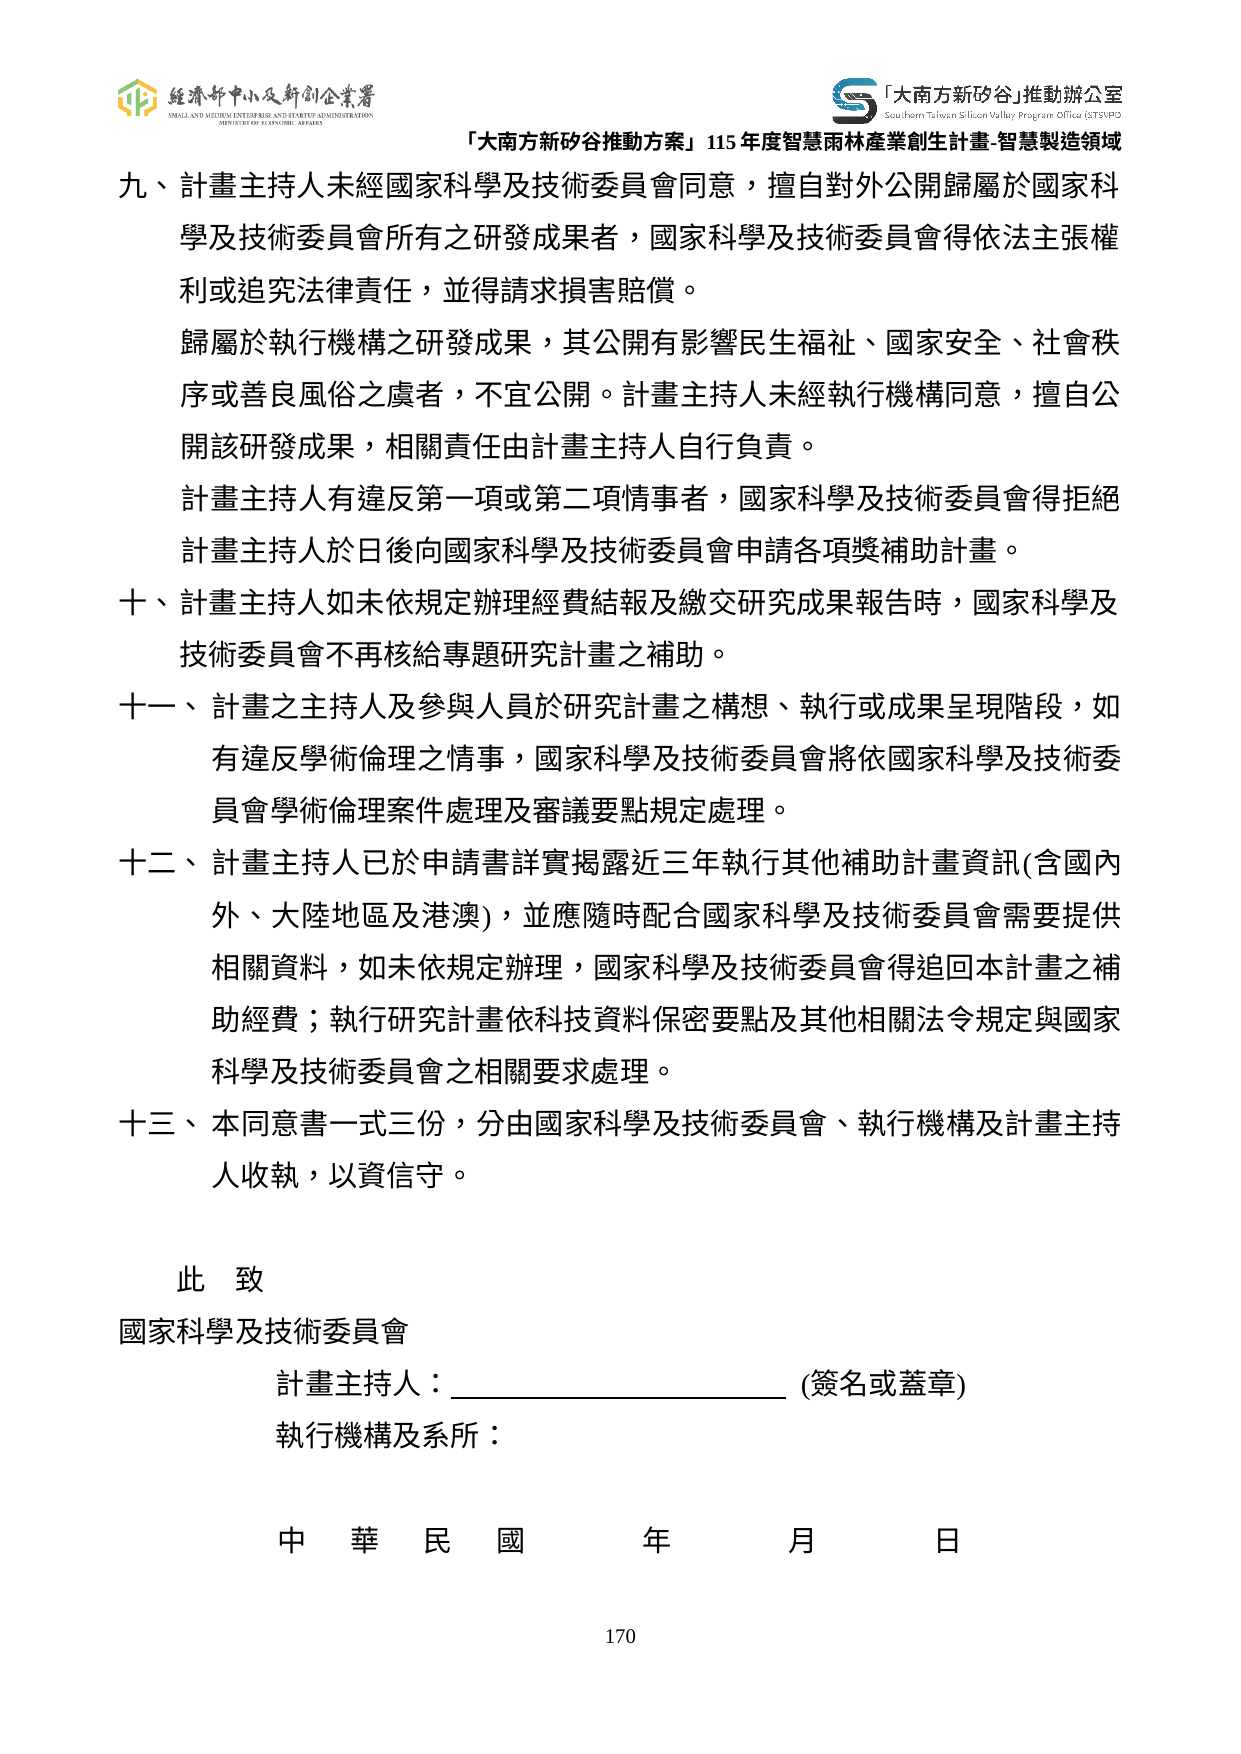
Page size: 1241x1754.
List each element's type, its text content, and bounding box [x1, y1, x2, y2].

text 執行機構及系所： [276, 1405, 1122, 1457]
text 十三、 本同意書一式三份，分由國家科學及技術委員會、執行機構及計畫主持人收執，以資信守。 [118, 1093, 1122, 1197]
text 十二、 計畫主持人已於申請書詳實揭露近三年執行其他補助計畫資訊(含國內外、大陸地區及港澳)，並應隨時配合國家科學及技術委員會需要提供相關資料，如未依規定辦理，國家科學及技術委員會得追回本計畫之補助經費；執行研究計畫依科技資料保密要點及其他相關法令規定與國家科學及技術委員會之相關要求處理。 [118, 832, 1122, 1093]
text 計畫主持人： (簽名或蓋章) [276, 1353, 1122, 1405]
text 十一、 計畫之主持人及參與人員於研究計畫之構想、執行或成果呈現階段，如有違反學術倫理之情事，國家科學及技術委員會將依國家科學及技術委員會學術倫理案件處理及審議要點規定處理。 [118, 676, 1122, 832]
text 此 致 [118, 1249, 1122, 1301]
text 歸屬於執行機構之研發成果，其公開有影響民生福祉、國家安全、社會秩序或善良風俗之虞者，不宜公開。計畫主持人未經執行機構同意，擅自公開該研發成果，相關責任由計畫主持人自行負責。 [181, 311, 1122, 468]
text 九、 計畫主持人未經國家科學及技術委員會同意，擅自對外公開歸屬於國家科學及技術委員會所有之研發成果者，國家科學及技術委員會得依法主張權利或追究法律責任，並得請求損害賠償。 [118, 155, 1122, 311]
text 中 華 民 國 年 月 日 [118, 1509, 1122, 1561]
text 計畫主持人有違反第一項或第二項情事者，國家科學及技術委員會得拒絕計畫主持人於日後向國家科學及技術委員會申請各項獎補助計畫。 [181, 468, 1122, 572]
text 十、 計畫主持人如未依規定辦理經費結報及繳交研究成果報告時，國家科學及技術委員會不再核給專題研究計畫之補助。 [118, 572, 1122, 676]
text 國家科學及技術委員會 [118, 1301, 1122, 1353]
